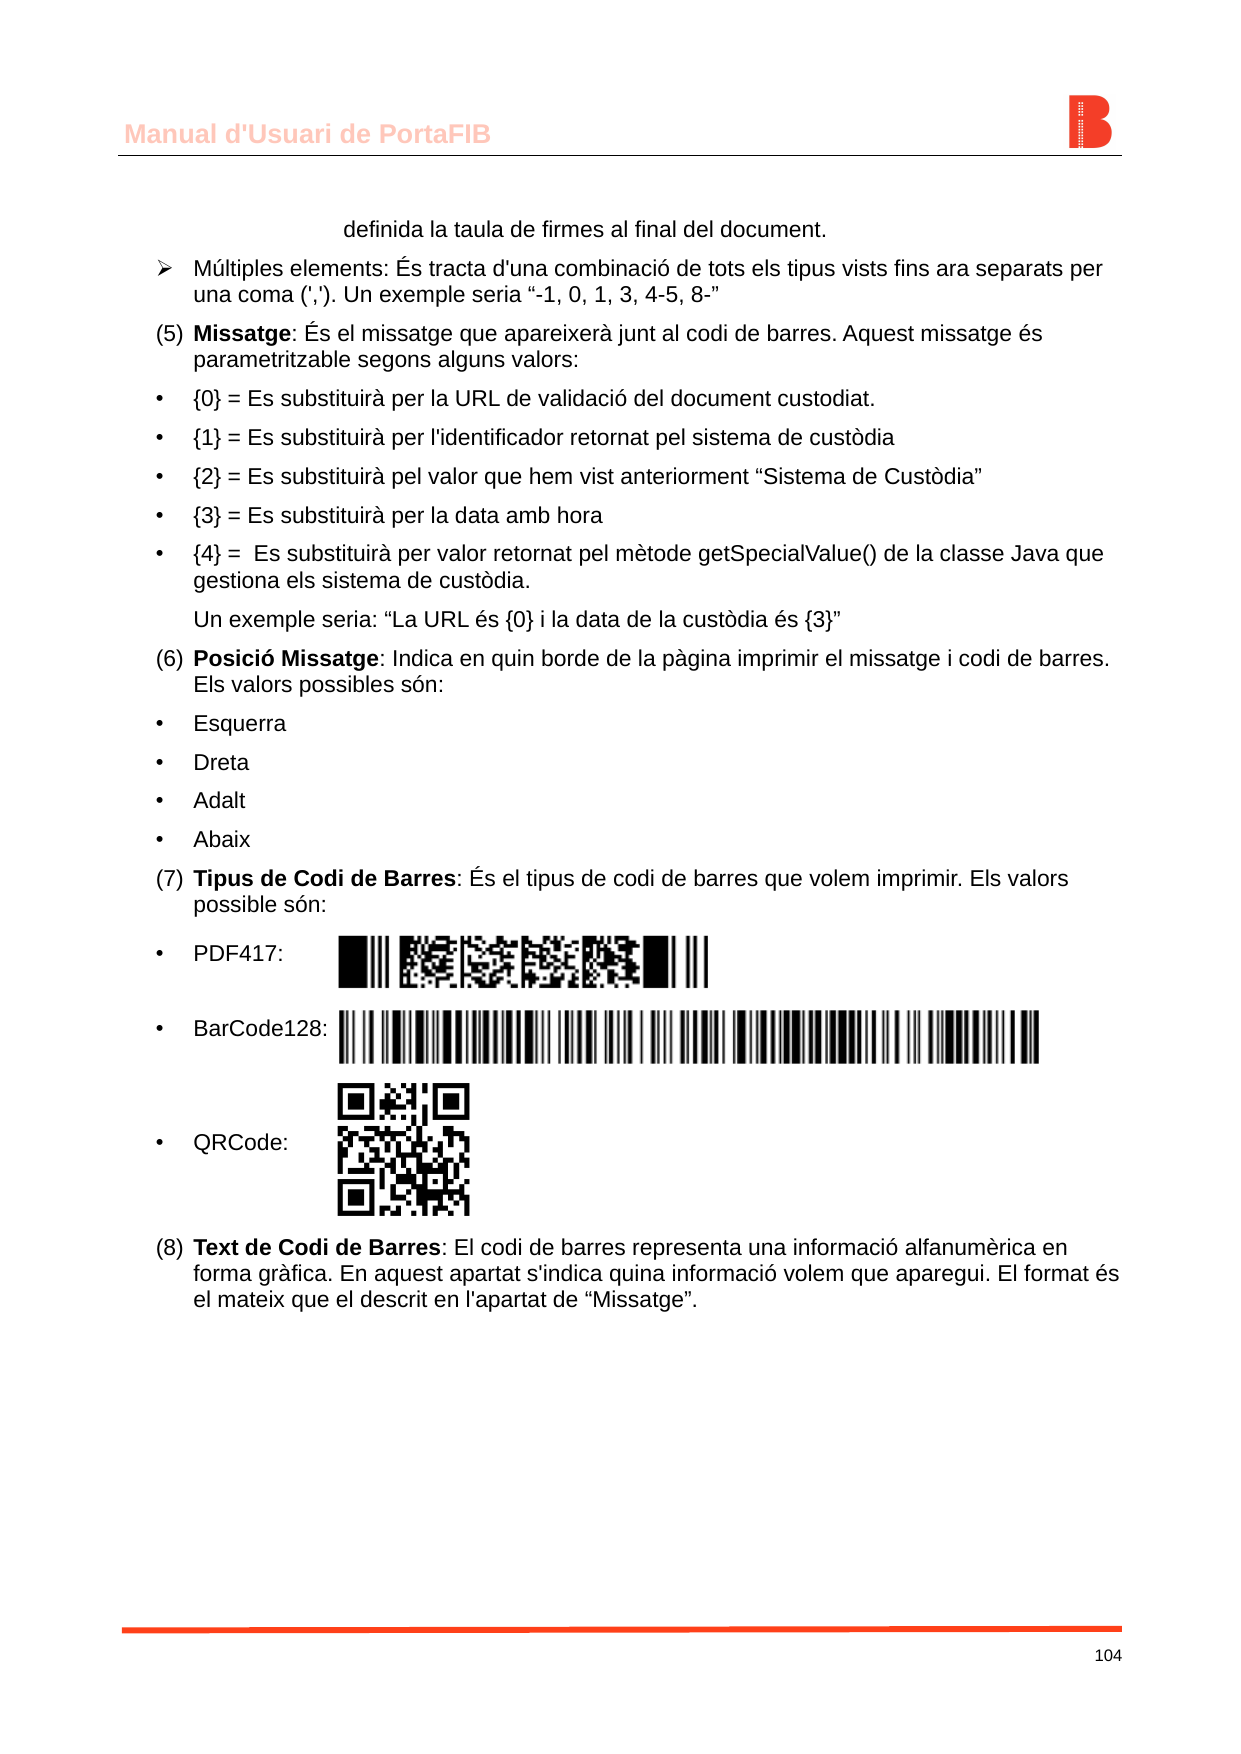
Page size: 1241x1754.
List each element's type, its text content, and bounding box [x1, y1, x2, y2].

list Posició Missatge: Indica en quin borde de la pàgina imprimir el missatge i codi de barres. Els valors possibles són: [156, 644, 1122, 697]
list Múltiples elements: És tracta d'una combinació de tots els tipus vists fins ara separats per una coma (','). Un exemple seria “-1, 0, 1, 3, 4-5, 8-” [156, 254, 1122, 307]
picture [334, 1006, 1043, 1068]
list definida la taula de firmes al final del document. [306, 216, 1122, 242]
list Missatge: És el missatge que apareixerà junt al codi de barres. Aquest missatge és parametritzable segons alguns valors: [156, 320, 1122, 372]
list {1} = Es substituirà per l'identificador retornat pel sistema de custòdia [156, 424, 1122, 450]
list {4} = Es substituirà per valor retornat pel mètode getSpecialValue() de la classe Java que gestiona els sistema de custòdia. [156, 540, 1122, 593]
list QRCode: [156, 1080, 333, 1221]
list PDF417: [156, 930, 334, 993]
list {0} = Es substituirà per la URL de validació del document custodiat. [156, 385, 1122, 411]
picture [334, 930, 715, 994]
list [715, 930, 1122, 993]
list [473, 1080, 1122, 1221]
list BarCode128: [156, 1006, 334, 1067]
picture [1063, 94, 1117, 150]
picture [333, 1080, 473, 1222]
list Tipus de Codi de Barres: És el tipus de codi de barres que volem imprimir. Els valors possible són: [156, 865, 1122, 918]
list Esquerra [156, 710, 1122, 736]
list [1043, 1006, 1122, 1067]
list Abaix [156, 826, 1122, 853]
list Text de Codi de Barres: El codi de barres representa una informació alfanumèrica en forma gràfica. En aquest apartat s'indica quina informació volem que aparegui. El format és el mateix que el descrit en l'apartat de “Missatge”. [156, 1234, 1122, 1313]
list {2} = Es substituirà pel valor que hem vist anteriorment “Sistema de Custòdia” [156, 463, 1122, 489]
list Adalt [156, 787, 1122, 814]
list {3} = Es substituirà per la data amb hora [156, 502, 1122, 528]
list Dreta [156, 748, 1122, 775]
list Un exemple seria: “La URL és {0} i la data de la custòdia és {3}” [156, 606, 1122, 632]
